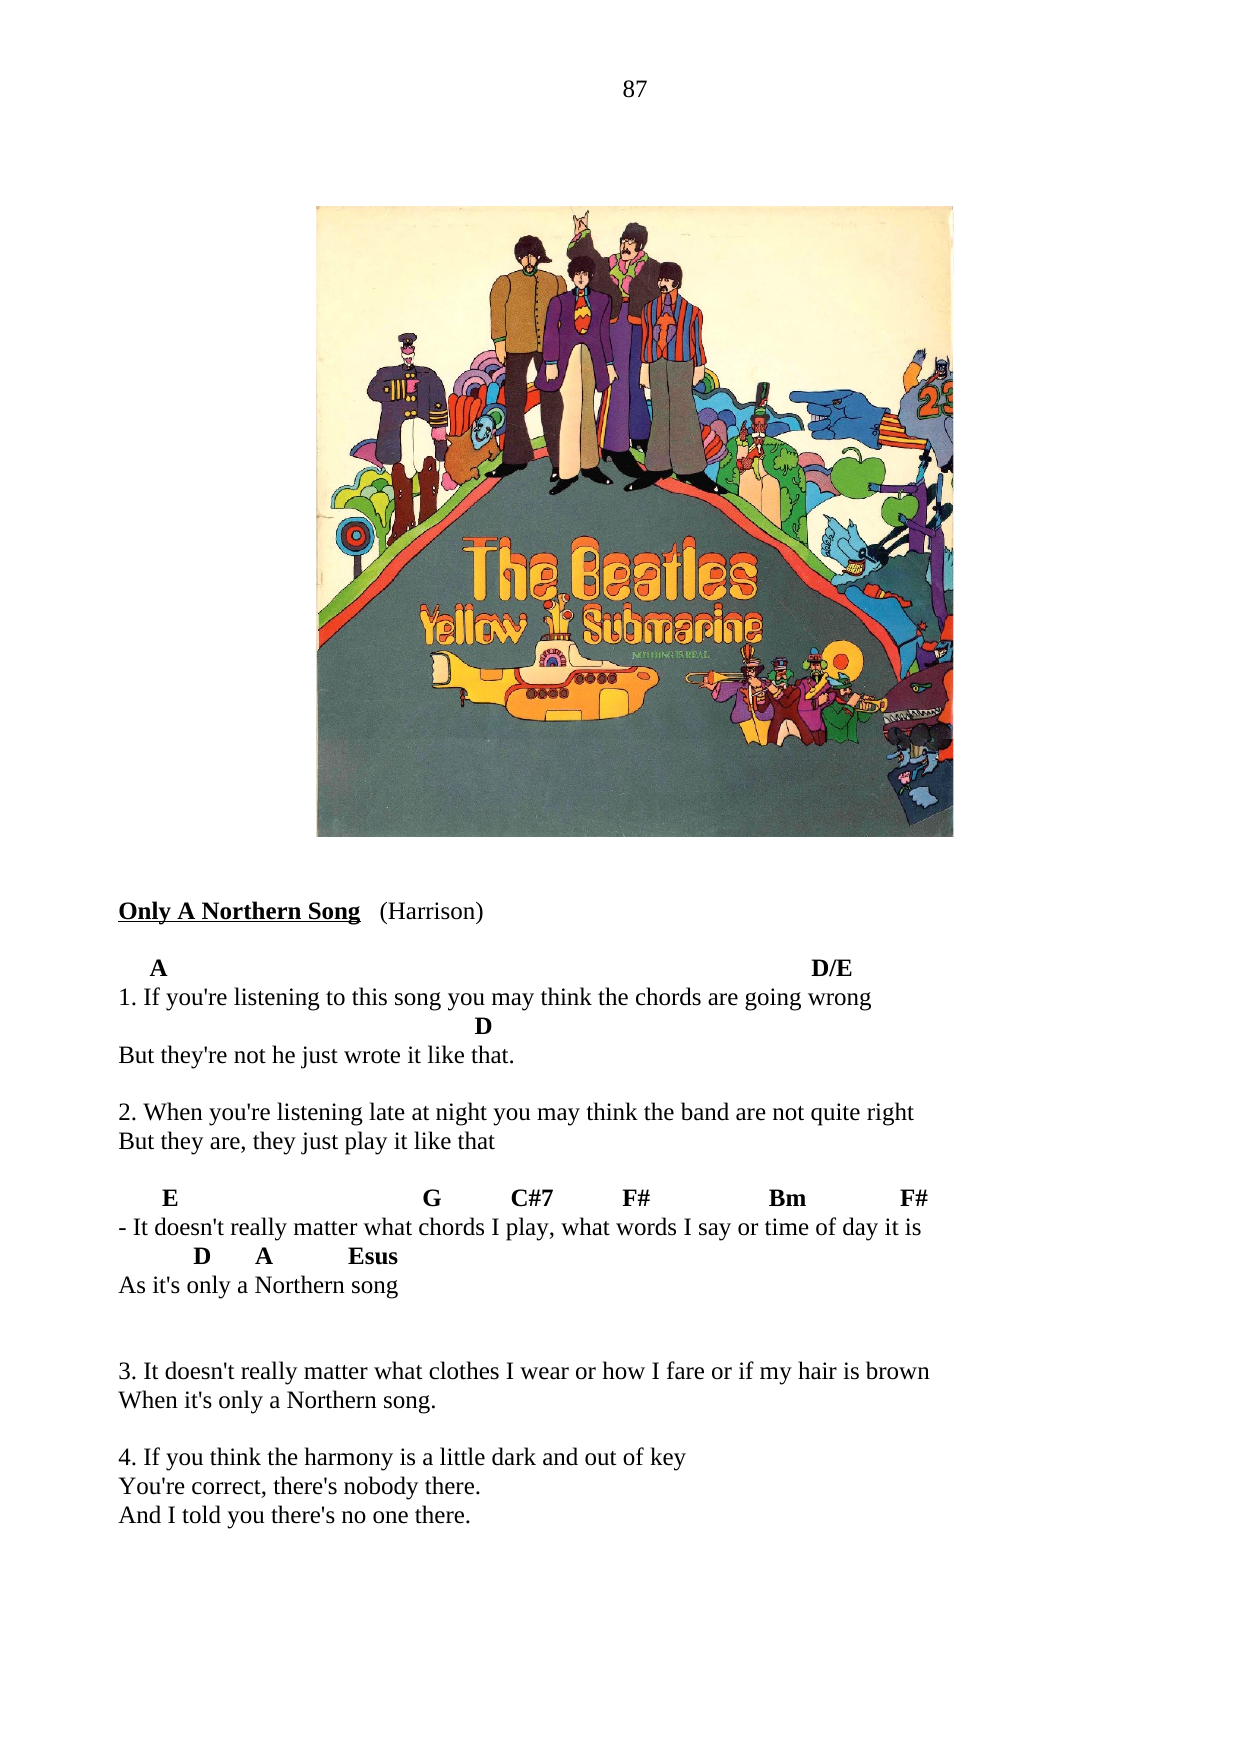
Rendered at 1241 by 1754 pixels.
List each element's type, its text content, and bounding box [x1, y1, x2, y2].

text When it's only a Northern song. [118, 1385, 1152, 1413]
text As it's only a Northern song [118, 1270, 1152, 1298]
text Only A Northern Song (Harrison) [118, 896, 1152, 925]
text You're correct, there's nobody there. [118, 1471, 1152, 1500]
text And I told you there's no one there. [118, 1500, 1152, 1528]
text But they are, they just play it like that [118, 1126, 1152, 1155]
text - It doesn't really matter what chords I play, what words I say or time of day it is [118, 1212, 1152, 1241]
text D [118, 1011, 1152, 1040]
text 4. If you think the harmony is a little dark and out of key [118, 1442, 1152, 1471]
text 1. If you're listening to this song you may think the chords are going wrong [118, 982, 1152, 1011]
text A D/E [118, 953, 1152, 982]
text 2. When you're listening late at night you may think the band are not quite right [118, 1097, 1152, 1126]
text 3. It doesn't really matter what clothes I wear or how I fare or if my hair is brown [118, 1356, 1152, 1385]
picture [316, 206, 954, 837]
text E G C#7 F# Bm F# [118, 1183, 1152, 1212]
text D A Esus [118, 1241, 1152, 1270]
text But they're not he just wrote it like that. [118, 1040, 1152, 1097]
